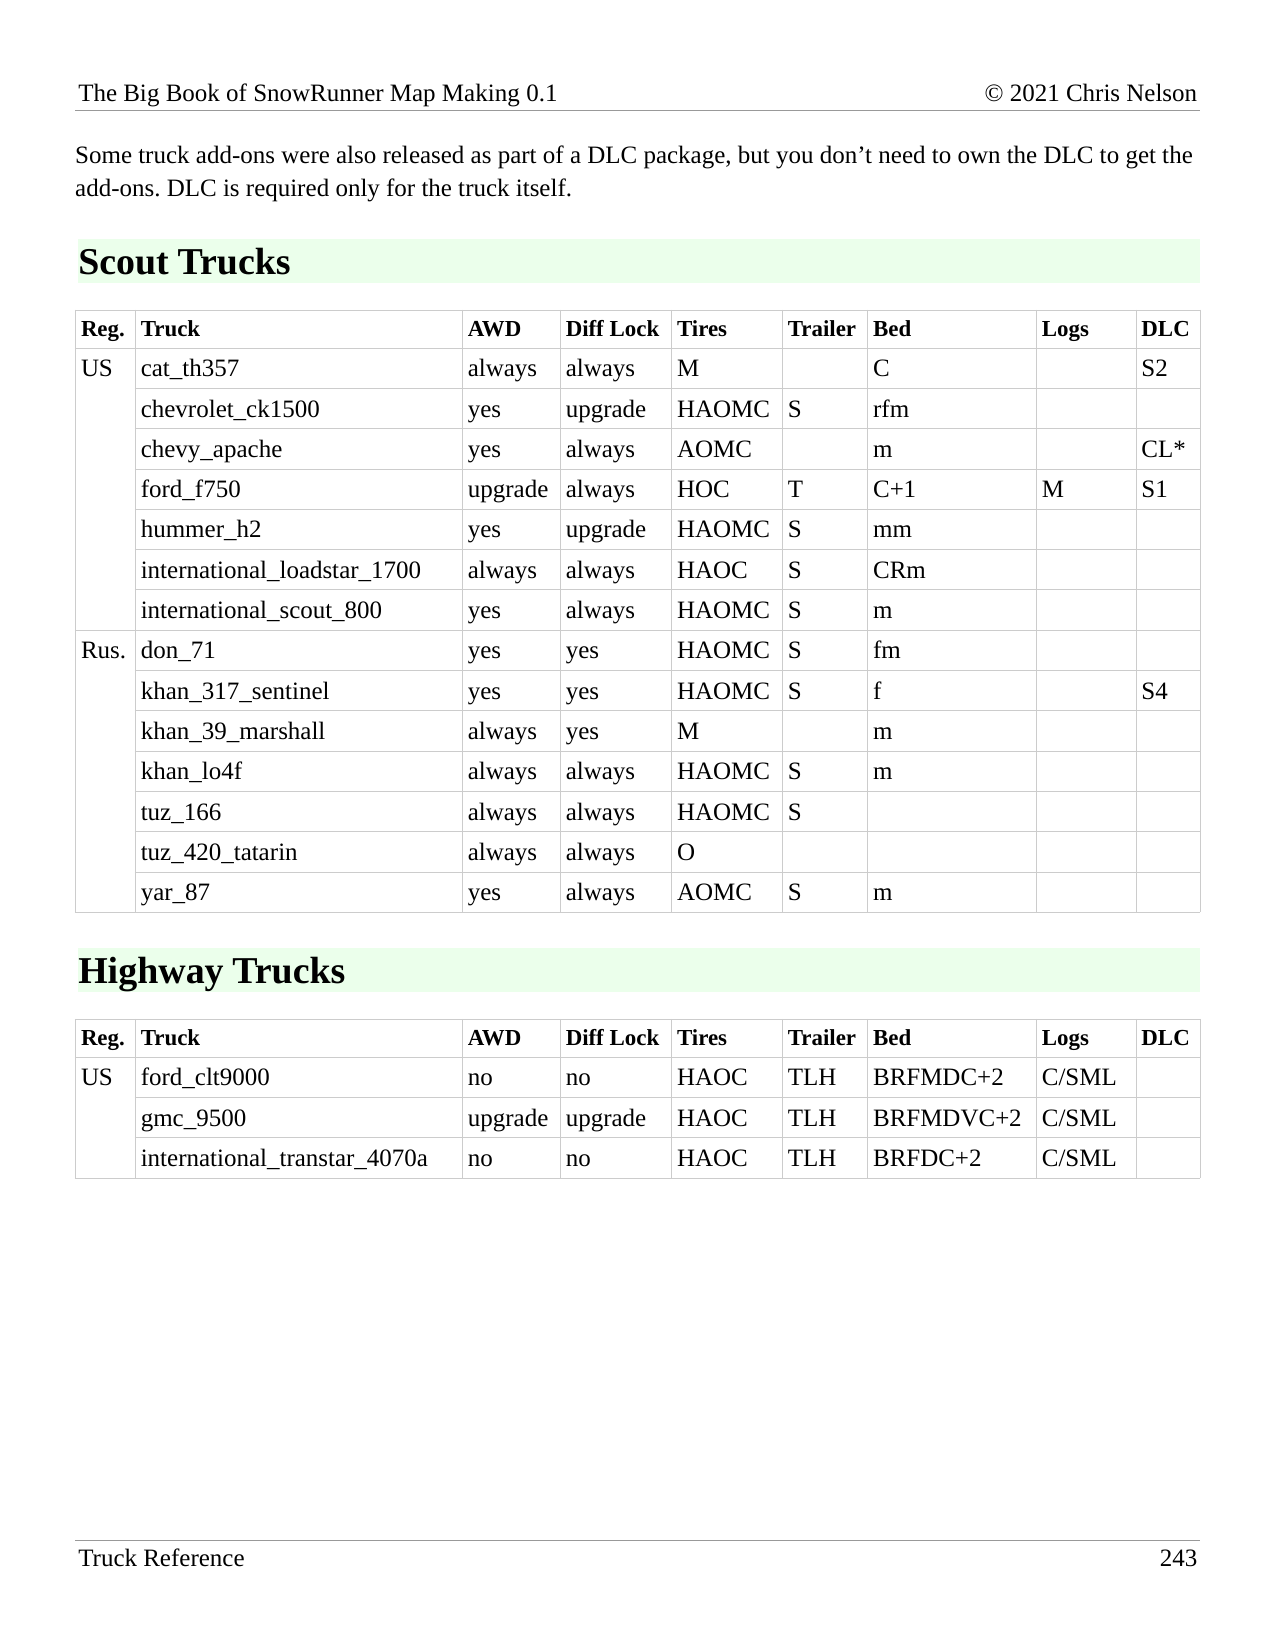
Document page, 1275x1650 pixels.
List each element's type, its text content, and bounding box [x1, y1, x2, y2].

table_cell [783, 349, 867, 388]
table_cell S [783, 792, 867, 831]
table_cell [868, 832, 1036, 872]
table_cell m [868, 752, 1036, 791]
table_cell [1137, 590, 1200, 630]
table_cell international_transtar_4070a [136, 1138, 462, 1177]
table_cell yes [463, 671, 560, 710]
table_header Tires [672, 311, 782, 347]
table_cell hummer_h2 [136, 510, 462, 549]
table_cell BRFMDVC+2 [868, 1098, 1036, 1137]
table_cell HAOC [672, 550, 782, 589]
table_cell [1037, 671, 1136, 710]
table_cell M [672, 349, 782, 388]
table_cell HAOMC [672, 752, 782, 791]
table_cell S [783, 510, 867, 549]
table_cell C [868, 349, 1036, 388]
table_cell C/SML [1037, 1138, 1136, 1177]
table_cell chevy_apache [136, 429, 462, 468]
table_cell cat_th357 [136, 349, 462, 388]
table_cell HAOC [672, 1098, 782, 1137]
table_cell [76, 1097, 135, 1137]
table_cell [76, 589, 135, 630]
table_cell S [783, 590, 867, 630]
table_cell yes [561, 671, 671, 710]
table_cell [76, 549, 135, 589]
table_cell international_loadstar_1700 [136, 550, 462, 589]
table_cell always [463, 832, 560, 872]
table_cell [76, 791, 135, 831]
table_cell always [561, 429, 671, 468]
table_cell CL* [1137, 429, 1200, 468]
table_header Truck [136, 311, 462, 347]
table_cell m [868, 873, 1036, 912]
table_cell HAOMC [672, 631, 782, 670]
table_cell m [868, 429, 1036, 468]
table_cell always [561, 470, 671, 509]
table_cell [868, 792, 1036, 831]
subtitle Highway Trucks [78, 948, 1200, 992]
table_cell [783, 832, 867, 872]
table_header Reg. [76, 1020, 135, 1057]
table_cell yes [463, 510, 560, 549]
table_cell always [561, 873, 671, 912]
table_cell chevrolet_ck1500 [136, 389, 462, 428]
table_cell C/SML [1037, 1058, 1136, 1097]
table_cell gmc_9500 [136, 1098, 462, 1137]
table_header Bed [868, 311, 1036, 347]
table_cell HAOMC [672, 510, 782, 549]
table_cell S1 [1137, 470, 1200, 509]
table_header Trailer [783, 1020, 867, 1057]
table_cell HAOC [672, 1138, 782, 1177]
table_cell AOMC [672, 429, 782, 468]
table_cell always [463, 792, 560, 831]
table_header Tires [672, 1020, 782, 1057]
table_cell m [868, 590, 1036, 630]
table_cell m [868, 711, 1036, 751]
table_cell yes [463, 873, 560, 912]
table_cell yes [463, 389, 560, 428]
table_header AWD [463, 1020, 560, 1057]
table_cell always [561, 590, 671, 630]
table_cell [1037, 349, 1136, 388]
table_cell M [1037, 470, 1136, 509]
table_cell TLH [783, 1138, 867, 1177]
table_cell O [672, 832, 782, 872]
table_cell mm [868, 510, 1036, 549]
table_cell [1137, 832, 1200, 872]
table_cell [76, 428, 135, 468]
table_cell [1037, 832, 1136, 872]
table_header Logs [1037, 311, 1136, 347]
table_cell tuz_166 [136, 792, 462, 831]
table_header AWD [463, 311, 560, 347]
table_cell [76, 509, 135, 549]
table_cell yes [463, 631, 560, 670]
table_cell [1137, 1138, 1200, 1177]
table_cell [1137, 389, 1200, 428]
table_cell rfm [868, 389, 1036, 428]
table_cell don_71 [136, 631, 462, 670]
table_cell yes [561, 711, 671, 751]
table_cell [76, 670, 135, 710]
table_cell always [561, 832, 671, 872]
table_cell HAOMC [672, 671, 782, 710]
table_cell [1137, 1098, 1200, 1137]
table_cell S2 [1137, 349, 1200, 388]
table_cell [1137, 711, 1200, 751]
table_cell no [463, 1138, 560, 1177]
table_cell S4 [1137, 671, 1200, 710]
table_cell [1137, 792, 1200, 831]
table_cell [76, 1137, 135, 1177]
table_cell no [561, 1058, 671, 1097]
table_cell TLH [783, 1098, 867, 1137]
table_cell no [561, 1138, 671, 1177]
table_header Diff Lock [561, 1020, 671, 1057]
table_cell [76, 872, 135, 912]
table_cell [1037, 792, 1136, 831]
table_cell HAOMC [672, 792, 782, 831]
table_header Trailer [783, 311, 867, 347]
table_cell always [463, 752, 560, 791]
table_cell upgrade [561, 1098, 671, 1137]
table_cell yes [463, 590, 560, 630]
table_cell [76, 751, 135, 791]
table_cell khan_317_sentinel [136, 671, 462, 710]
table_cell [1037, 590, 1136, 630]
table_cell S [783, 389, 867, 428]
table_cell [1037, 429, 1136, 468]
table_cell f [868, 671, 1036, 710]
table_cell international_scout_800 [136, 590, 462, 630]
table_cell always [463, 550, 560, 589]
table_cell T [783, 470, 867, 509]
table_header DLC [1137, 311, 1200, 347]
table_cell S [783, 631, 867, 670]
table_cell upgrade [561, 389, 671, 428]
table_cell ford_clt9000 [136, 1058, 462, 1097]
table_cell fm [868, 631, 1036, 670]
table_cell [1137, 1058, 1200, 1097]
table_header Diff Lock [561, 311, 671, 347]
table_header Bed [868, 1020, 1036, 1057]
table_cell [1037, 711, 1136, 751]
table_cell [76, 388, 135, 428]
table_cell [1137, 631, 1200, 670]
table_cell CRm [868, 550, 1036, 589]
table_cell [783, 429, 867, 468]
table_cell always [463, 349, 560, 388]
table_cell [1037, 510, 1136, 549]
table_cell C/SML [1037, 1098, 1136, 1137]
table_cell HAOC [672, 1058, 782, 1097]
text Some truck add-ons were also released as part of a DLC package, but you don’t need to own the DLC to get the add-ons. DLC is required only for the truck itself. [75, 140, 1200, 202]
table_cell [1037, 550, 1136, 589]
subtitle Scout Trucks [78, 239, 1200, 283]
table_cell [1137, 510, 1200, 549]
table_cell S [783, 550, 867, 589]
table_cell HOC [672, 470, 782, 509]
table_header Truck [136, 1020, 462, 1057]
table_cell [1137, 752, 1200, 791]
table_cell HAOMC [672, 389, 782, 428]
table_cell tuz_420_tatarin [136, 832, 462, 872]
table_cell HAOMC [672, 590, 782, 630]
table_cell upgrade [463, 1098, 560, 1137]
table_cell khan_39_marshall [136, 711, 462, 751]
table_cell always [561, 792, 671, 831]
table_cell S [783, 752, 867, 791]
table_cell [76, 831, 135, 872]
table_cell [76, 710, 135, 751]
table_cell S [783, 873, 867, 912]
table_cell US [76, 349, 135, 388]
table_cell always [561, 349, 671, 388]
table_cell BRFDC+2 [868, 1138, 1036, 1177]
table_cell yes [561, 631, 671, 670]
table_cell S [783, 671, 867, 710]
table_cell ford_f750 [136, 470, 462, 509]
table_cell [783, 711, 867, 751]
table_cell [1037, 389, 1136, 428]
table_cell [1037, 873, 1136, 912]
table_header DLC [1137, 1020, 1200, 1057]
table_header Reg. [76, 311, 135, 347]
table_cell TLH [783, 1058, 867, 1097]
table_cell upgrade [561, 510, 671, 549]
table_cell always [561, 550, 671, 589]
table_cell [1037, 631, 1136, 670]
table_cell [1137, 873, 1200, 912]
table_cell [76, 469, 135, 509]
table_cell always [463, 711, 560, 751]
table_cell Rus. [76, 631, 135, 670]
table_cell US [76, 1058, 135, 1097]
table_cell [1037, 752, 1136, 791]
table_header Logs [1037, 1020, 1136, 1057]
table_cell always [561, 752, 671, 791]
table_cell khan_lo4f [136, 752, 462, 791]
table_cell upgrade [463, 470, 560, 509]
table_cell yes [463, 429, 560, 468]
table_cell yar_87 [136, 873, 462, 912]
table_cell AOMC [672, 873, 782, 912]
table_cell BRFMDC+2 [868, 1058, 1036, 1097]
table_cell M [672, 711, 782, 751]
table_cell [1137, 550, 1200, 589]
table_cell C+1 [868, 470, 1036, 509]
table_cell no [463, 1058, 560, 1097]
